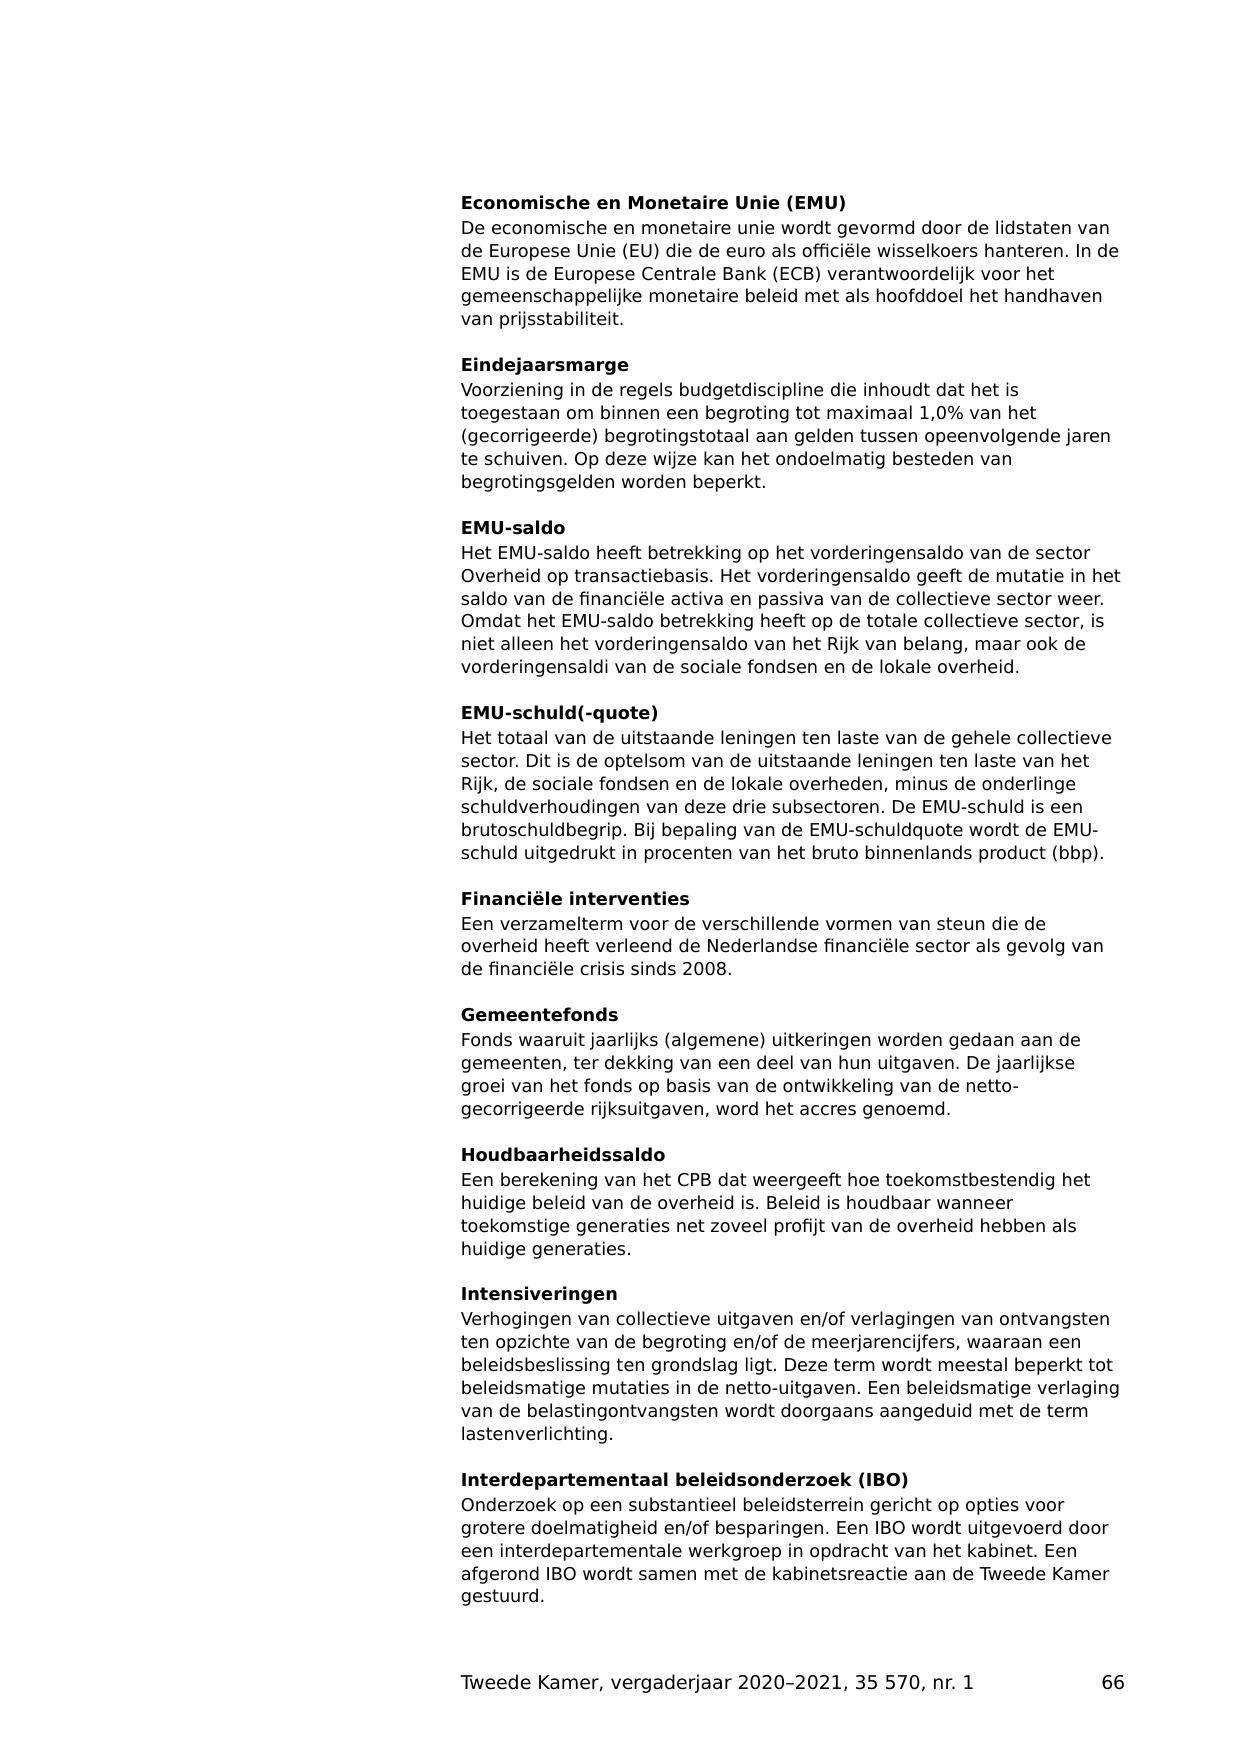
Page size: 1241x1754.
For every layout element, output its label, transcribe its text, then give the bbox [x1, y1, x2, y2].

text Economische en Monetaire Unie (EMU) [461, 191, 1125, 214]
text Gemeentefonds [461, 1003, 1125, 1026]
text Het EMU-saldo heeft betrekking op het vorderingensaldo van de sector Overheid op transactiebasis. Het vorderingensaldo geeft de mutatie in het saldo van de financiële activa en passiva van de collectieve sector weer. Omdat het EMU-saldo betrekking heeft op de totale collectieve sector, is niet alleen het vorderingensaldo van het Rijk van belang, maar ook de vorderingensaldi van de sociale fondsen en de lokale overheid. [461, 541, 1125, 678]
text Het totaal van de uitstaande leningen ten laste van de gehele collectieve sector. Dit is de optelsom van de uitstaande leningen ten laste van het Rijk, de sociale fondsen en de lokale overheden, minus de onderlinge schuldverhoudingen van deze drie subsectoren. De EMU-schuld is een brutoschuldbegrip. Bij bepaling van de EMU-schuldquote wordt de EMU-schuld uitgedrukt in procenten van het bruto binnenlands product (bbp). [461, 726, 1125, 864]
text Interdepartementaal beleidsonderzoek (IBO) [461, 1468, 1125, 1491]
text Voorziening in de regels budgetdiscipline die inhoudt dat het is toegestaan om binnen een begroting tot maximaal 1,0% van het (gecorrigeerde) begrotingstotaal aan gelden tussen opeenvolgende jaren te schuiven. Op deze wijze kan het ondoelmatig besteden van begrotingsgelden worden beperkt. [461, 378, 1125, 493]
text EMU-schuld(-quote) [461, 701, 1125, 724]
text Financiële interventies [461, 887, 1125, 909]
text De economische en monetaire unie wordt gevormd door de lidstaten van de Europese Unie (EU) die de euro als officiële wisselkoers hanteren. In de EMU is de Europese Centrale Bank (ECB) verantwoordelijk voor het gemeenschappelijke monetaire beleid met als hoofddoel het handhaven van prijsstabiliteit. [461, 216, 1125, 330]
text Onderzoek op een substantieel beleidsterrein gericht op opties voor grotere doelmatigheid en/of besparingen. Een IBO wordt uitgevoerd door een interdepartementale werkgroep in opdracht van het kabinet. Een afgerond IBO wordt samen met de kabinetsreactie aan de Tweede Kamer gestuurd. [461, 1493, 1125, 1607]
text EMU-saldo [461, 516, 1125, 539]
text Eindejaarsmarge [461, 353, 1125, 376]
text Een berekening van het CPB dat weergeeft hoe toekomstbestendig het huidige beleid van de overheid is. Beleid is houdbaar wanneer toekomstige generaties net zoveel profijt van de overheid hebben als huidige generaties. [461, 1168, 1125, 1259]
text Fonds waaruit jaarlijks (algemene) uitkeringen worden gedaan aan de gemeenten, ter dekking van een deel van hun uitgaven. De jaarlijkse groei van het fonds op basis van de ontwikkeling van de netto-gecorrigeerde rijksuitgaven, word het accres genoemd. [461, 1028, 1125, 1120]
text Een verzamelterm voor de verschillende vormen van steun die de overheid heeft verleend de Nederlandse financiële sector als gevolg van de financiële crisis sinds 2008. [461, 912, 1125, 980]
text Intensiveringen [461, 1282, 1125, 1305]
text Verhogingen van collectieve uitgaven en/of verlagingen van ontvangsten ten opzichte van de begroting en/of de meerjarencijfers, waaraan een beleidsbeslissing ten grondslag ligt. Deze term wordt meestal beperkt tot beleidsmatige mutaties in de netto-uitgaven. Een beleidsmatige verlaging van de belastingontvangsten wordt doorgaans aangeduid met de term lastenverlichting. [461, 1307, 1125, 1445]
text Houdbaarheidssaldo [461, 1143, 1125, 1166]
